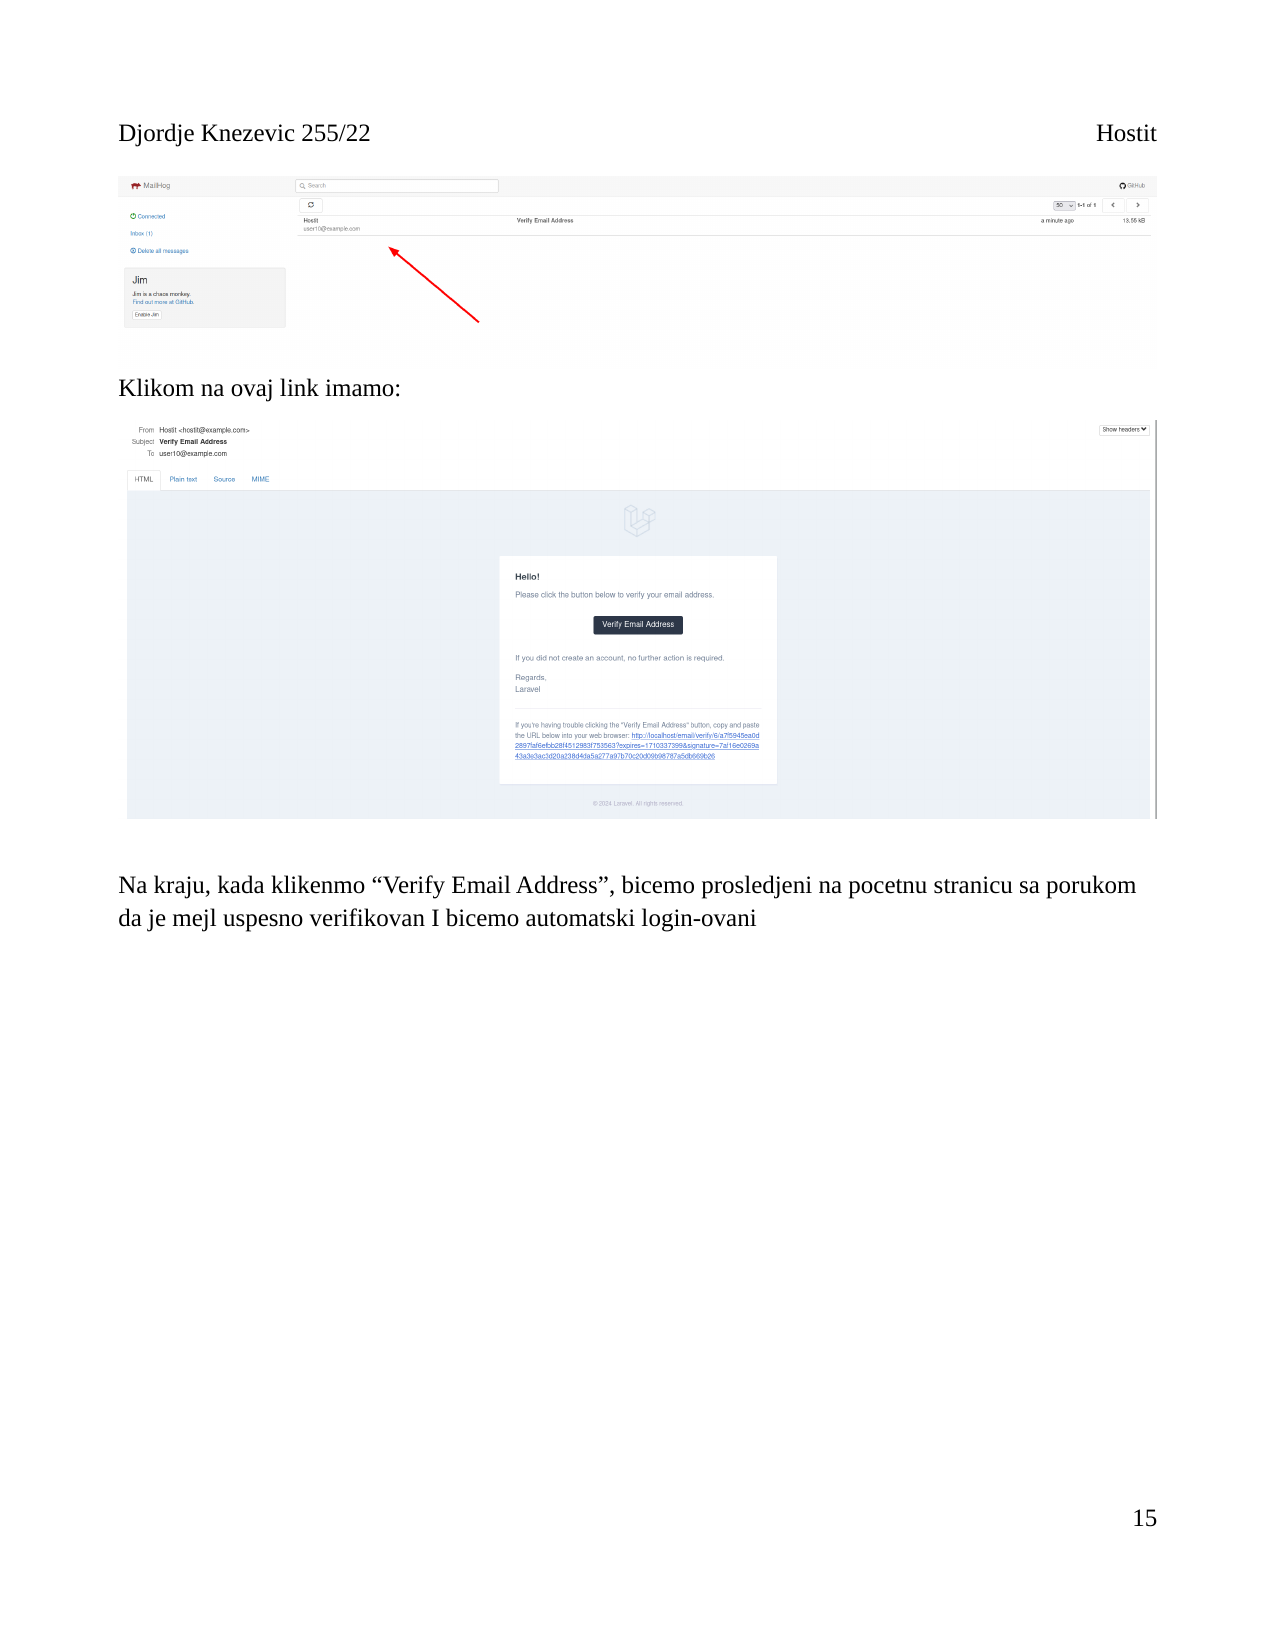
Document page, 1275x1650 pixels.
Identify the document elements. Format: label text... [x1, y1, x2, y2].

text Klikom na ovaj link imamo: [118, 369, 1157, 402]
picture [118, 420, 1157, 819]
text Na kraju, kada klikenmo “Verify Email Address”, bicemo prosledjeni na pocetnu stranicu sa porukom da je mejl uspesno verifikovan I bicemo automatski login-ovani [118, 870, 1157, 932]
picture [118, 176, 1157, 369]
